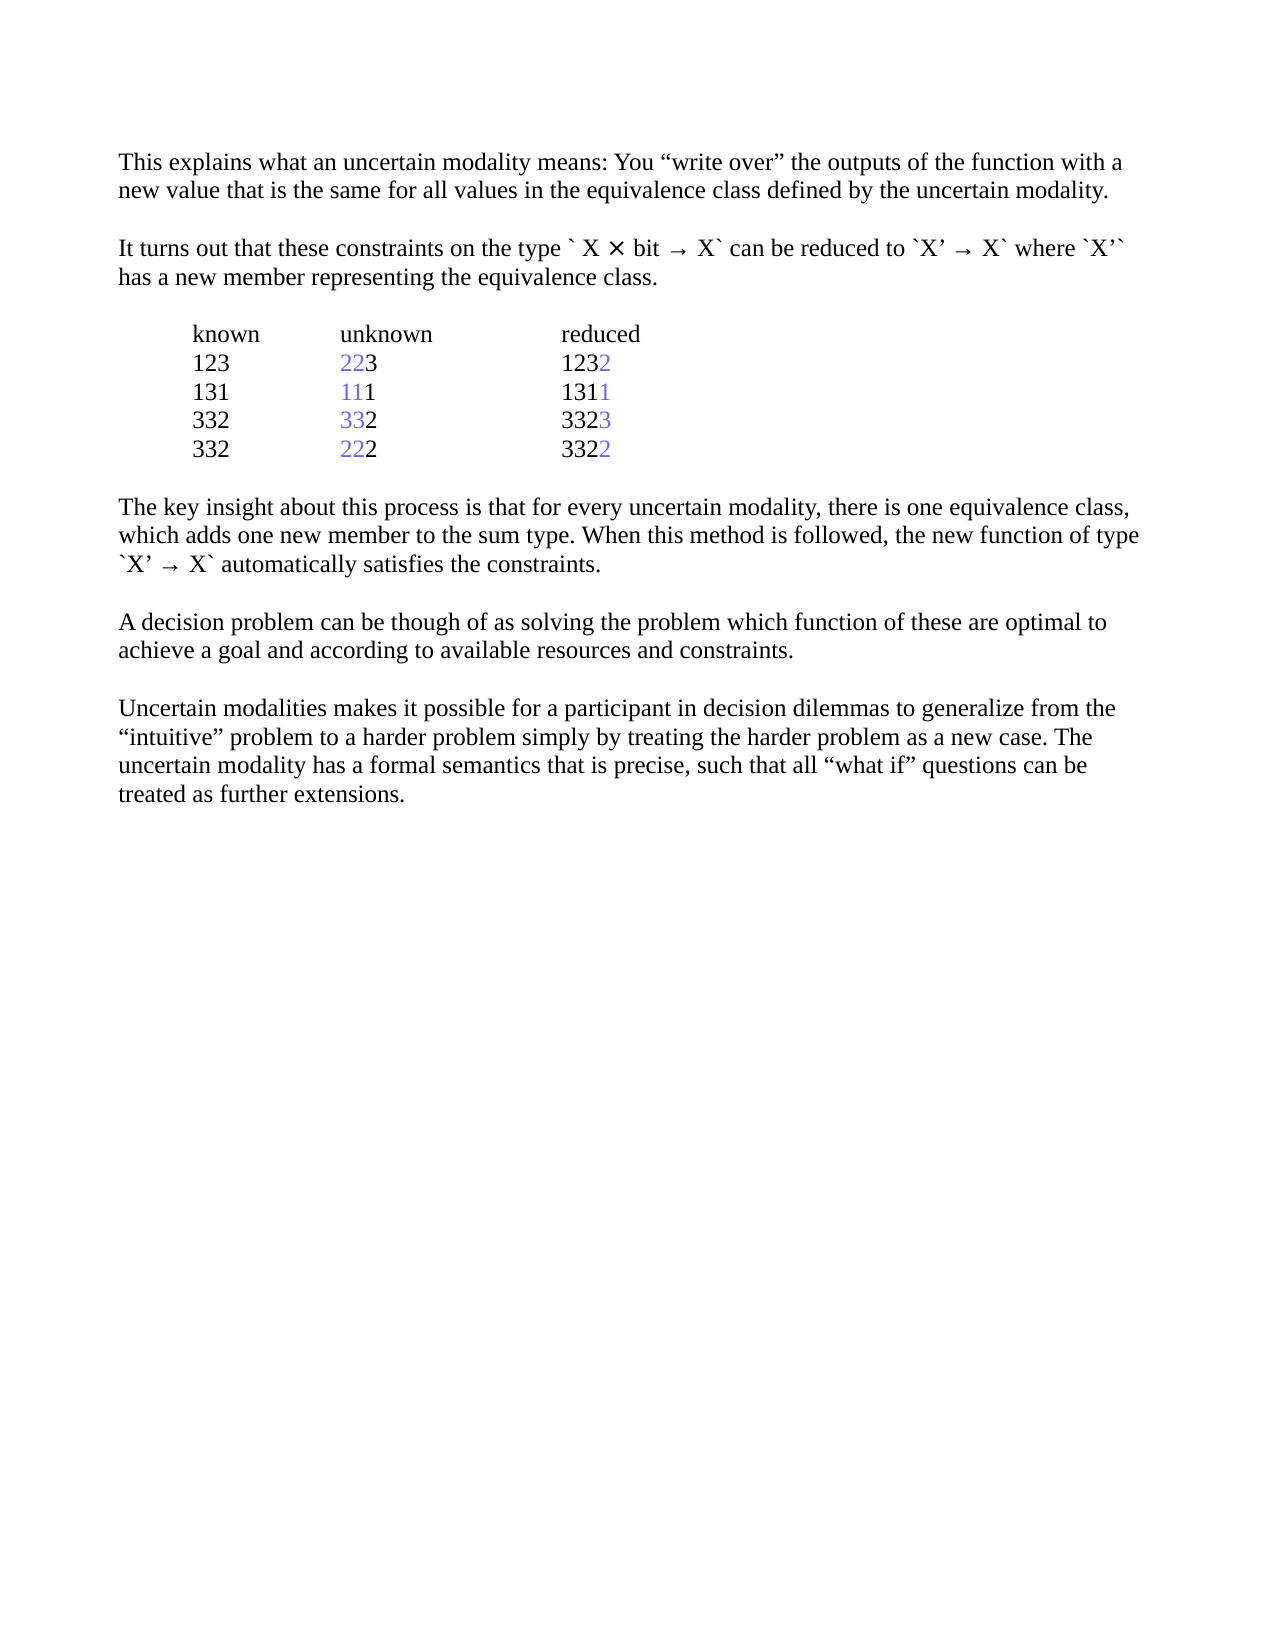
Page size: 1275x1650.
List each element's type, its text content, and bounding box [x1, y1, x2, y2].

text A decision problem can be though of as solving the problem which function of these are optimal to achieve a goal and according to available resources and constraints. [118, 607, 1157, 664]
text It turns out that these constraints on the type ` X ⨯ bit → X` can be reduced to `X’ → X` where `X’` has a new member representing the equivalence class. [118, 233, 1157, 291]
text The key insight about this process is that for every uncertain modality, there is one equivalence class, which adds one new member to the sum type. When this method is followed, the new function of type `X’ → X` automatically satisfies the constraints. [118, 492, 1157, 578]
text 332 222 3322 [118, 434, 1157, 463]
text 123 223 1232 [118, 348, 1157, 377]
text known unknown reduced [118, 319, 1157, 348]
text Uncertain modalities makes it possible for a participant in decision dilemmas to generalize from the “intuitive” problem to a harder problem simply by treating the harder problem as a new case. The uncertain modality has a formal semantics that is precise, such that all “what if” questions can be treated as further extensions. [118, 693, 1157, 808]
text 332 332 3323 [118, 406, 1157, 434]
text 131 111 1311 [118, 377, 1157, 406]
text This explains what an uncertain modality means: You “write over” the outputs of the function with a new value that is the same for all values in the equivalence class defined by the uncertain modality. [118, 147, 1157, 204]
